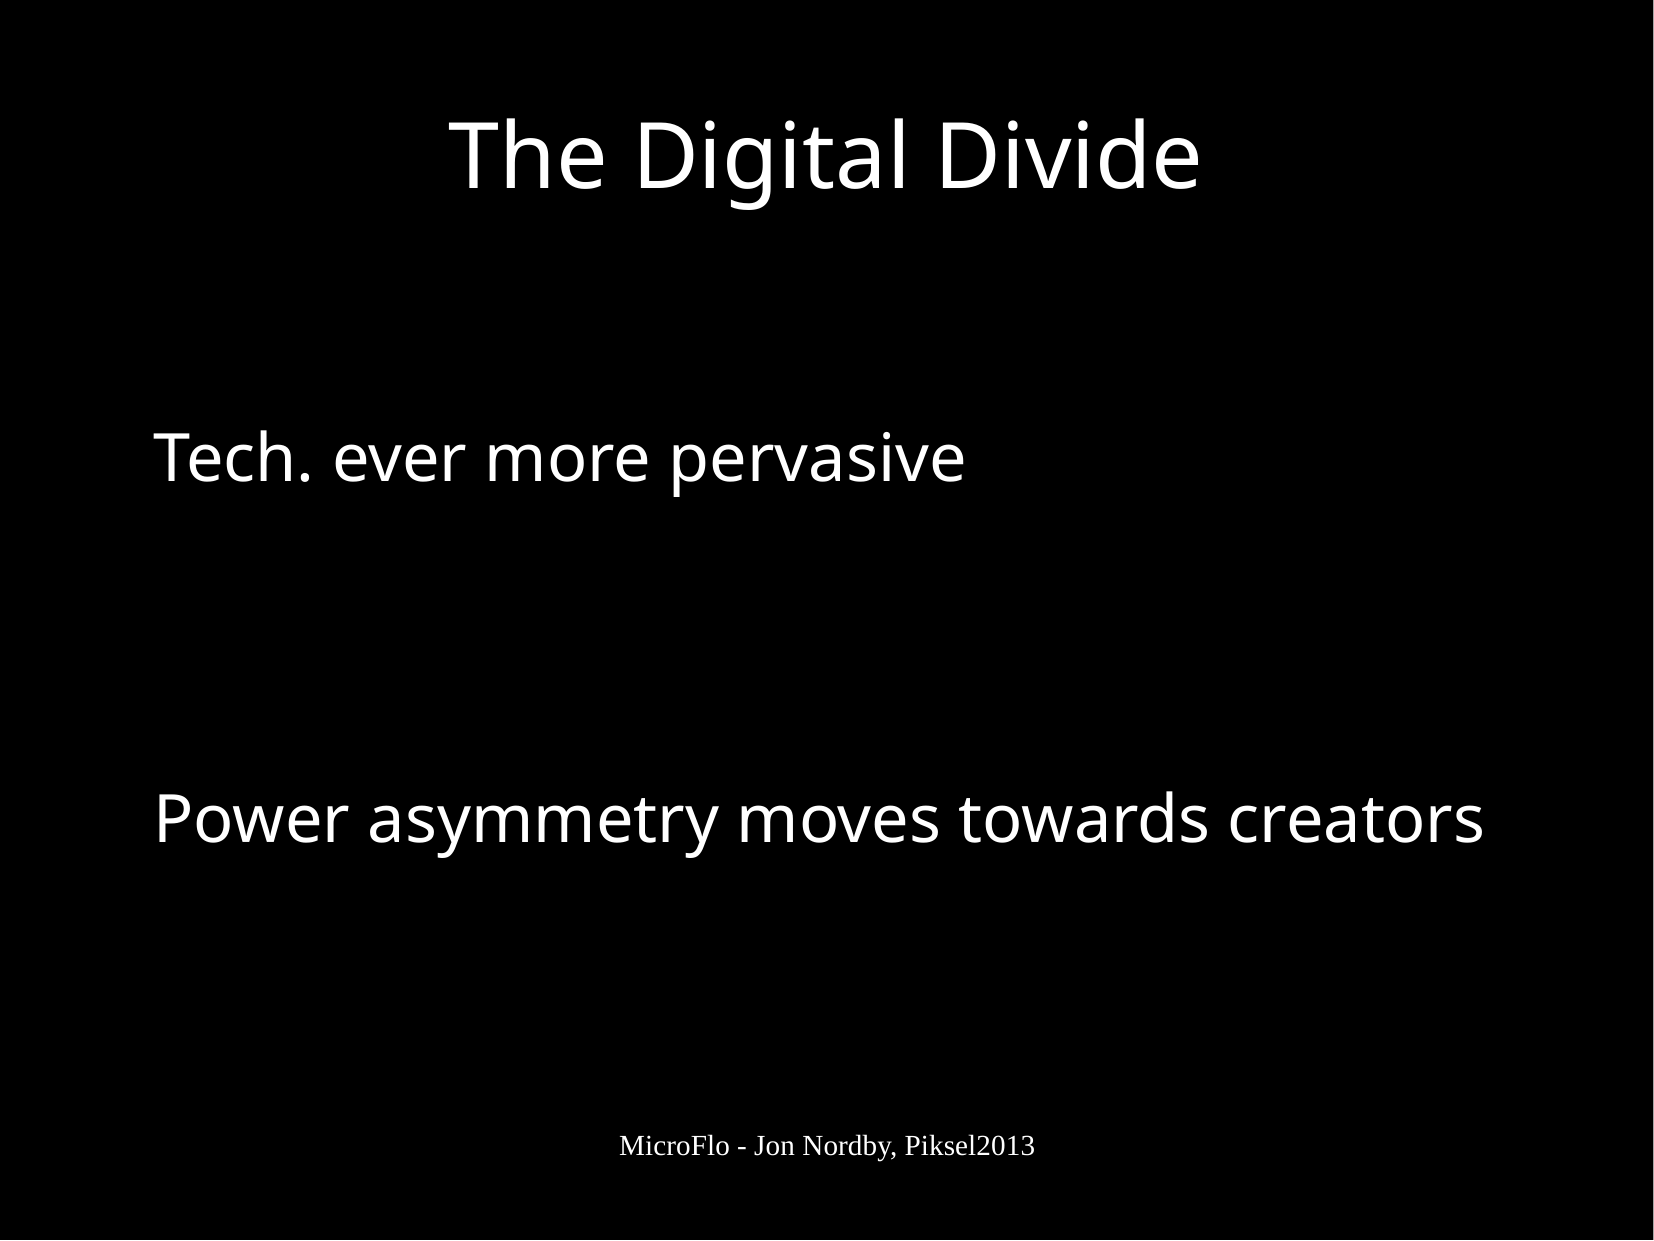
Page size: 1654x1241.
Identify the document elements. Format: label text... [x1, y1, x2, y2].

title The Digital Divide [82, 49, 1571, 257]
list Tech. ever more pervasive Power asymmetry moves towards creators [82, 290, 1571, 1010]
